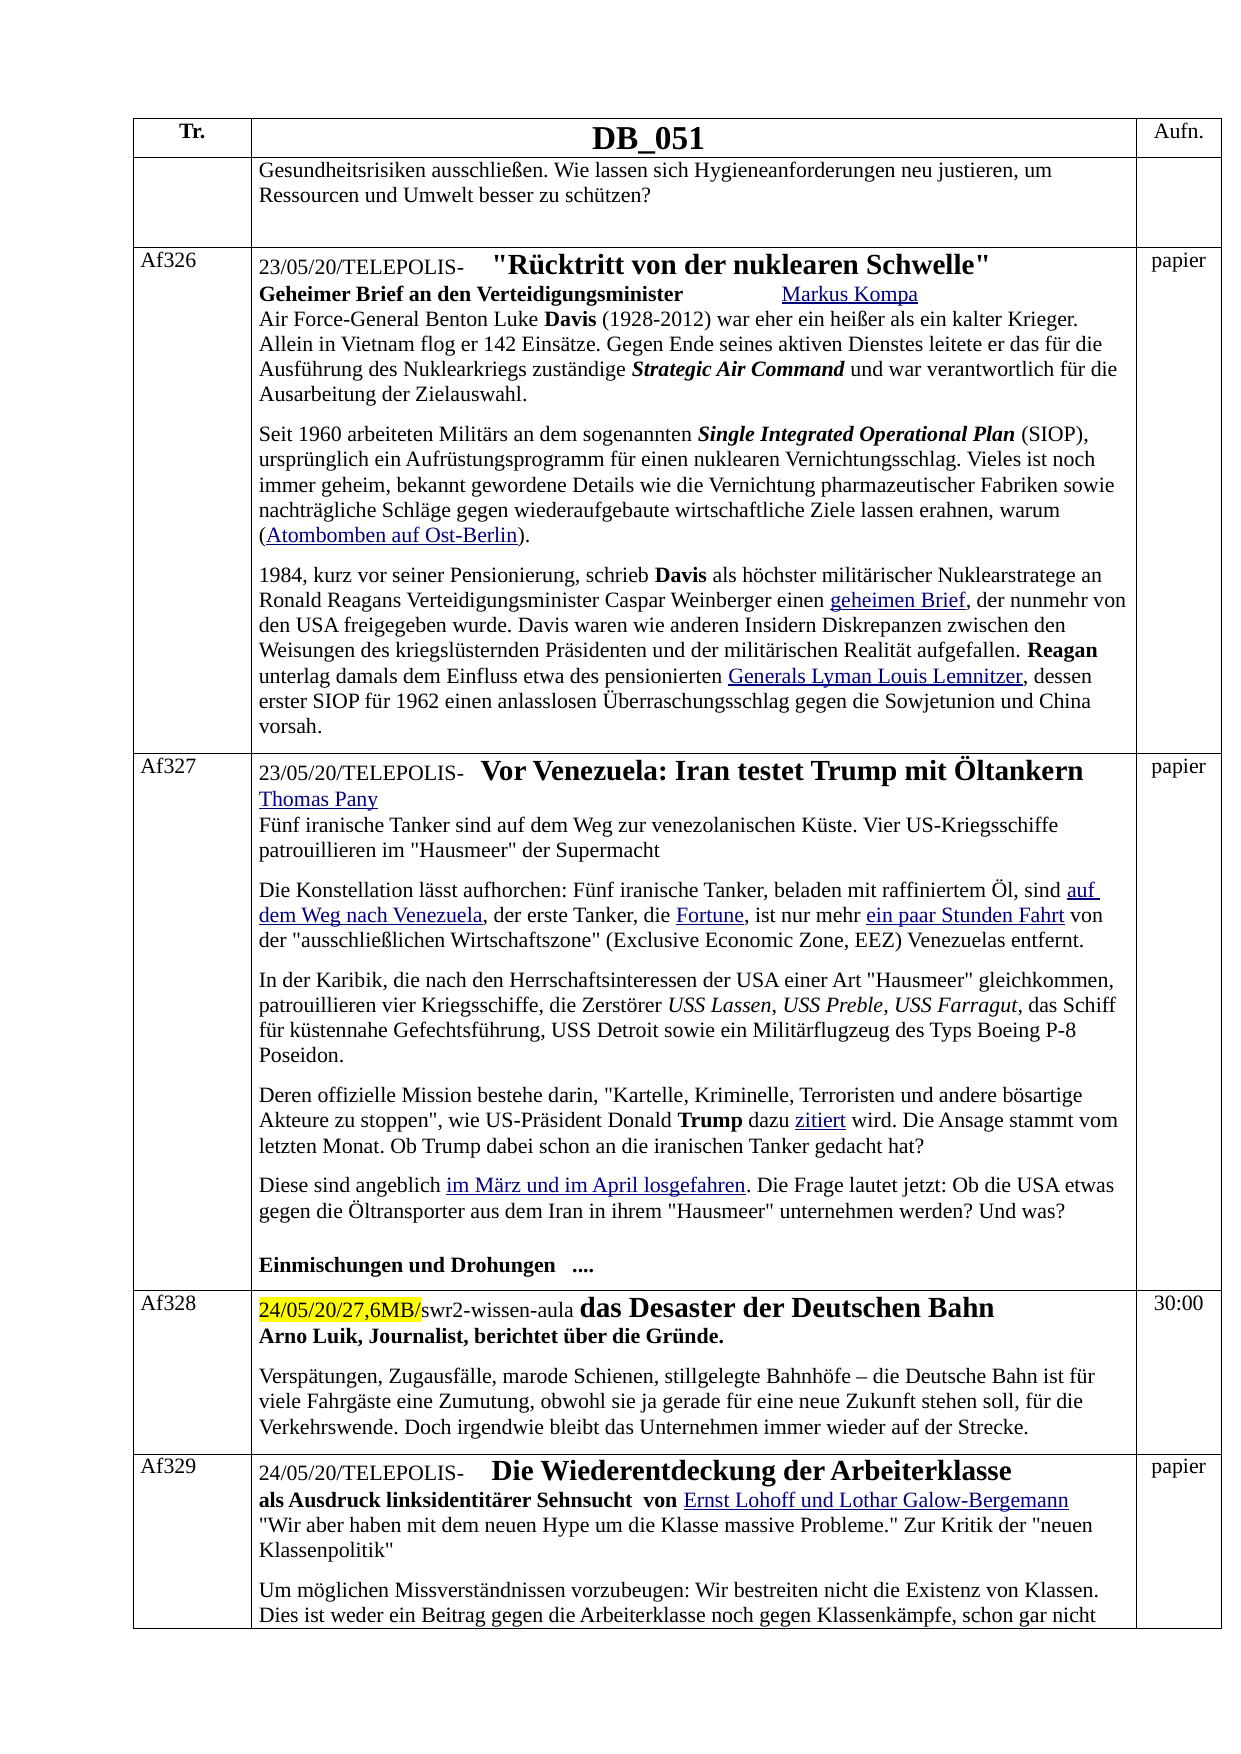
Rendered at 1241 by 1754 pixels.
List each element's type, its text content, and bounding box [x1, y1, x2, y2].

table_cell 30:00 [1137, 1291, 1221, 1453]
table_cell papier [1137, 248, 1221, 753]
table_cell Af326 [134, 248, 251, 753]
table_cell Af329 [134, 1455, 251, 1628]
table_cell 24/05/20/TELEPOLIS- Die Wiederentdeckung der Arbeiterklasse als Ausdruck linksidentitärer Sehnsucht von Ernst Lohoff und Lothar Galow-Bergemann "Wir aber haben mit dem neuen Hype um die Klasse massive Probleme." Zur Kritik der "neuen Klassenpolitik" Um möglichen Missverständnissen vorzubeugen: Wir bestreiten nicht die Existenz von Klassen. Dies ist weder ein Beitrag gegen die Arbeiterklasse noch gegen Klassenkämpfe, schon gar nicht [252, 1455, 1136, 1628]
table_cell Af327 [134, 754, 251, 1290]
table_cell papier [1137, 754, 1221, 1290]
table_header DB_051 [252, 119, 1136, 157]
table_cell 23/05/20/TELEPOLIS- "Rücktritt von der nuklearen Schwelle" Geheimer Brief an den Verteidigungsminister Markus Kompa Air Force-General Benton Luke Davis (1928-2012) war eher ein heißer als ein kalter Krieger. Allein in Vietnam flog er 142 Einsätze. Gegen Ende seines aktiven Dienstes leitete er das für die Ausführung des Nuklearkriegs zuständige Strategic Air Command und war verantwortlich für die Ausarbeitung der Zielauswahl. Seit 1960 arbeiteten Militärs an dem sogenannten Single Integrated Operational Plan (SIOP), ursprünglich ein Aufrüstungsprogramm für einen nuklearen Vernichtungsschlag. Vieles ist noch immer geheim, bekannt gewordene Details wie die Vernichtung pharmazeutischer Fabriken sowie nachträgliche Schläge gegen wiederaufgebaute wirtschaftliche Ziele lassen erahnen, warum (Atombomben auf Ost-Berlin). 1984, kurz vor seiner Pensionierung, schrieb Davis als höchster militärischer Nuklearstratege an Ronald Reagans Verteidigungsminister Caspar Weinberger einen geheimen Brief, der nunmehr von den USA freigegeben wurde. Davis waren wie anderen Insidern Diskrepanzen zwischen den Weisungen des kriegslüsternden Präsidenten und der militärischen Realität aufgefallen. Reagan unterlag damals dem Einfluss etwa des pensionierten Generals Lyman Louis Lemnitzer, dessen erster SIOP für 1962 einen anlasslosen Überraschungsschlag gegen die Sowjetunion und China vorsah. [252, 248, 1136, 753]
table_cell 24/05/20/27,6MB/swr2-wissen-aula das Desaster der Deutschen Bahn Arno Luik, Journalist, berichtet über die Gründe. Verspätungen, Zugausfälle, marode Schienen, stillgelegte Bahnhöfe – die Deutsche Bahn ist für viele Fahrgäste eine Zumutung, obwohl sie ja gerade für eine neue Zukunft stehen soll, für die Verkehrswende. Doch irgendwie bleibt das Unternehmen immer wieder auf der Strecke. [252, 1291, 1136, 1453]
table_cell Gesundheitsrisiken ausschließen. Wie lassen sich Hygieneanforderungen neu justieren, um Ressourcen und Umwelt besser zu schützen? [252, 158, 1136, 247]
table_header Aufn. [1137, 119, 1221, 157]
table_cell papier [1137, 1455, 1221, 1628]
table_cell [134, 158, 251, 247]
table_cell Af328 [134, 1291, 251, 1453]
table_cell [1137, 158, 1221, 247]
table_header ­Tr. [134, 119, 251, 157]
table_cell 23/05/20/TELEPOLIS- Vor Venezuela: Iran testet Trump mit Öltankern Thomas Pany Fünf iranische Tanker sind auf dem Weg zur venezolanischen Küste. Vier US-Kriegsschiffe patrouillieren im "Hausmeer" der Supermacht Die Konstellation lässt aufhorchen: Fünf iranische Tanker, beladen mit raffiniertem Öl, sind auf dem Weg nach Venezuela, der erste Tanker, die Fortune, ist nur mehr ein paar Stunden Fahrt von der "ausschließlichen Wirtschaftszone" (Exclusive Economic Zone, EEZ) Venezuelas entfernt. In der Karibik, die nach den Herrschaftsinteressen der USA einer Art "Hausmeer" gleichkommen, patrouillieren vier Kriegsschiffe, die Zerstörer USS Lassen, USS Preble, USS Farragut, das Schiff für küstennahe Gefechtsführung, USS Detroit sowie ein Militärflugzeug des Typs Boeing P-8 Poseidon. Deren offizielle Mission bestehe darin, "Kartelle, Kriminelle, Terroristen und andere bösartige Akteure zu stoppen", wie US-Präsident Donald Trump dazu zitiert wird. Die Ansage stammt vom letzten Monat. Ob Trump dabei schon an die iranischen Tanker gedacht hat? Diese sind angeblich im März und im April losgefahren. Die Frage lautet jetzt: Ob die USA etwas gegen die Öltransporter aus dem Iran in ihrem "Hausmeer" unternehmen werden? Und was? Einmischungen und Drohungen .... [252, 754, 1136, 1290]
